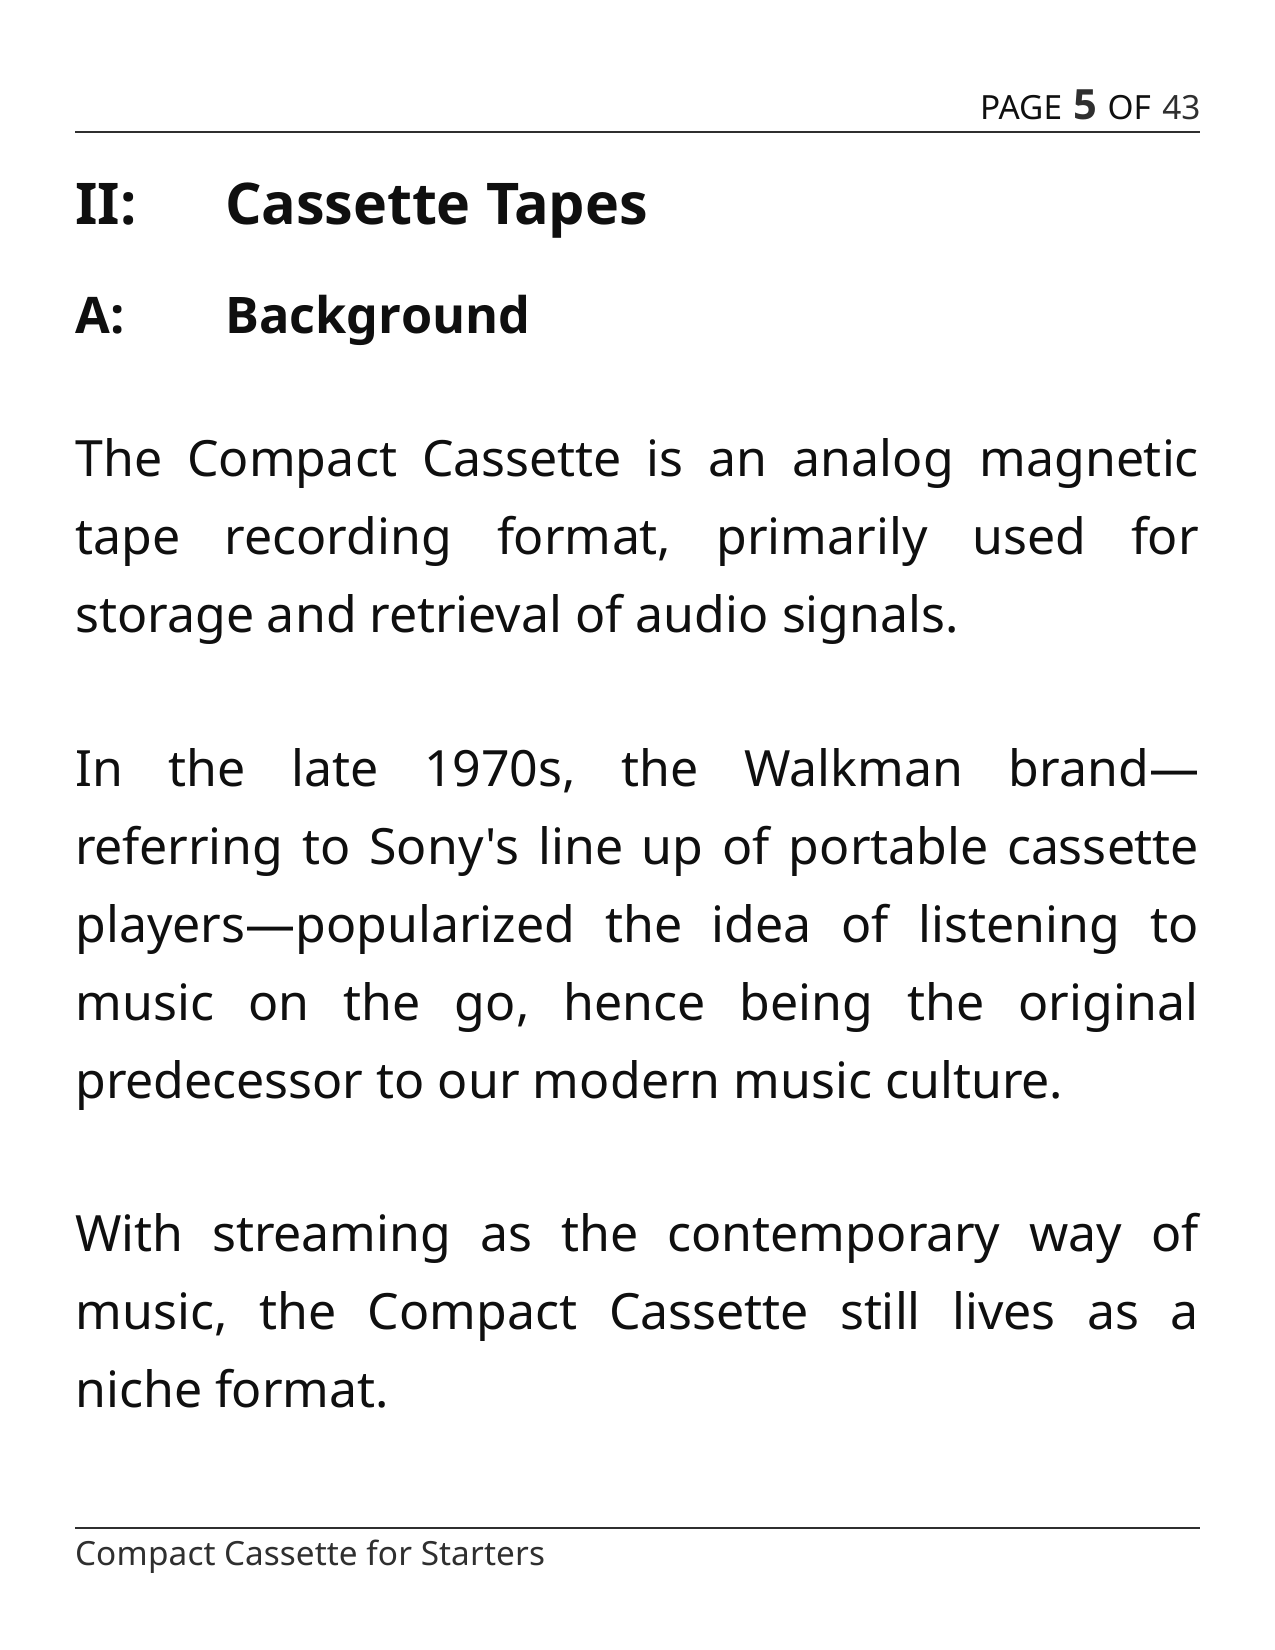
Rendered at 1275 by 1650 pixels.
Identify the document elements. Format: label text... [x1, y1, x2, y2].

text The Compact Cassette is an analog magnetic tape recording format, primarily used for storage and retrieval of audio signals. [75, 423, 1200, 647]
subtitle II: Cassette Tapes [75, 163, 1200, 242]
text In the late 1970s, the Walkman brand—referring to Sony's line up of portable cassette players—popularized the idea of listening to music on the go, hence being the original predecessor to our modern music culture. [75, 732, 1200, 1113]
subtitle A: Background [75, 279, 1200, 348]
text With streaming as the contemporary way of music, the Compact Cassette still lives as a niche format. [75, 1198, 1200, 1422]
